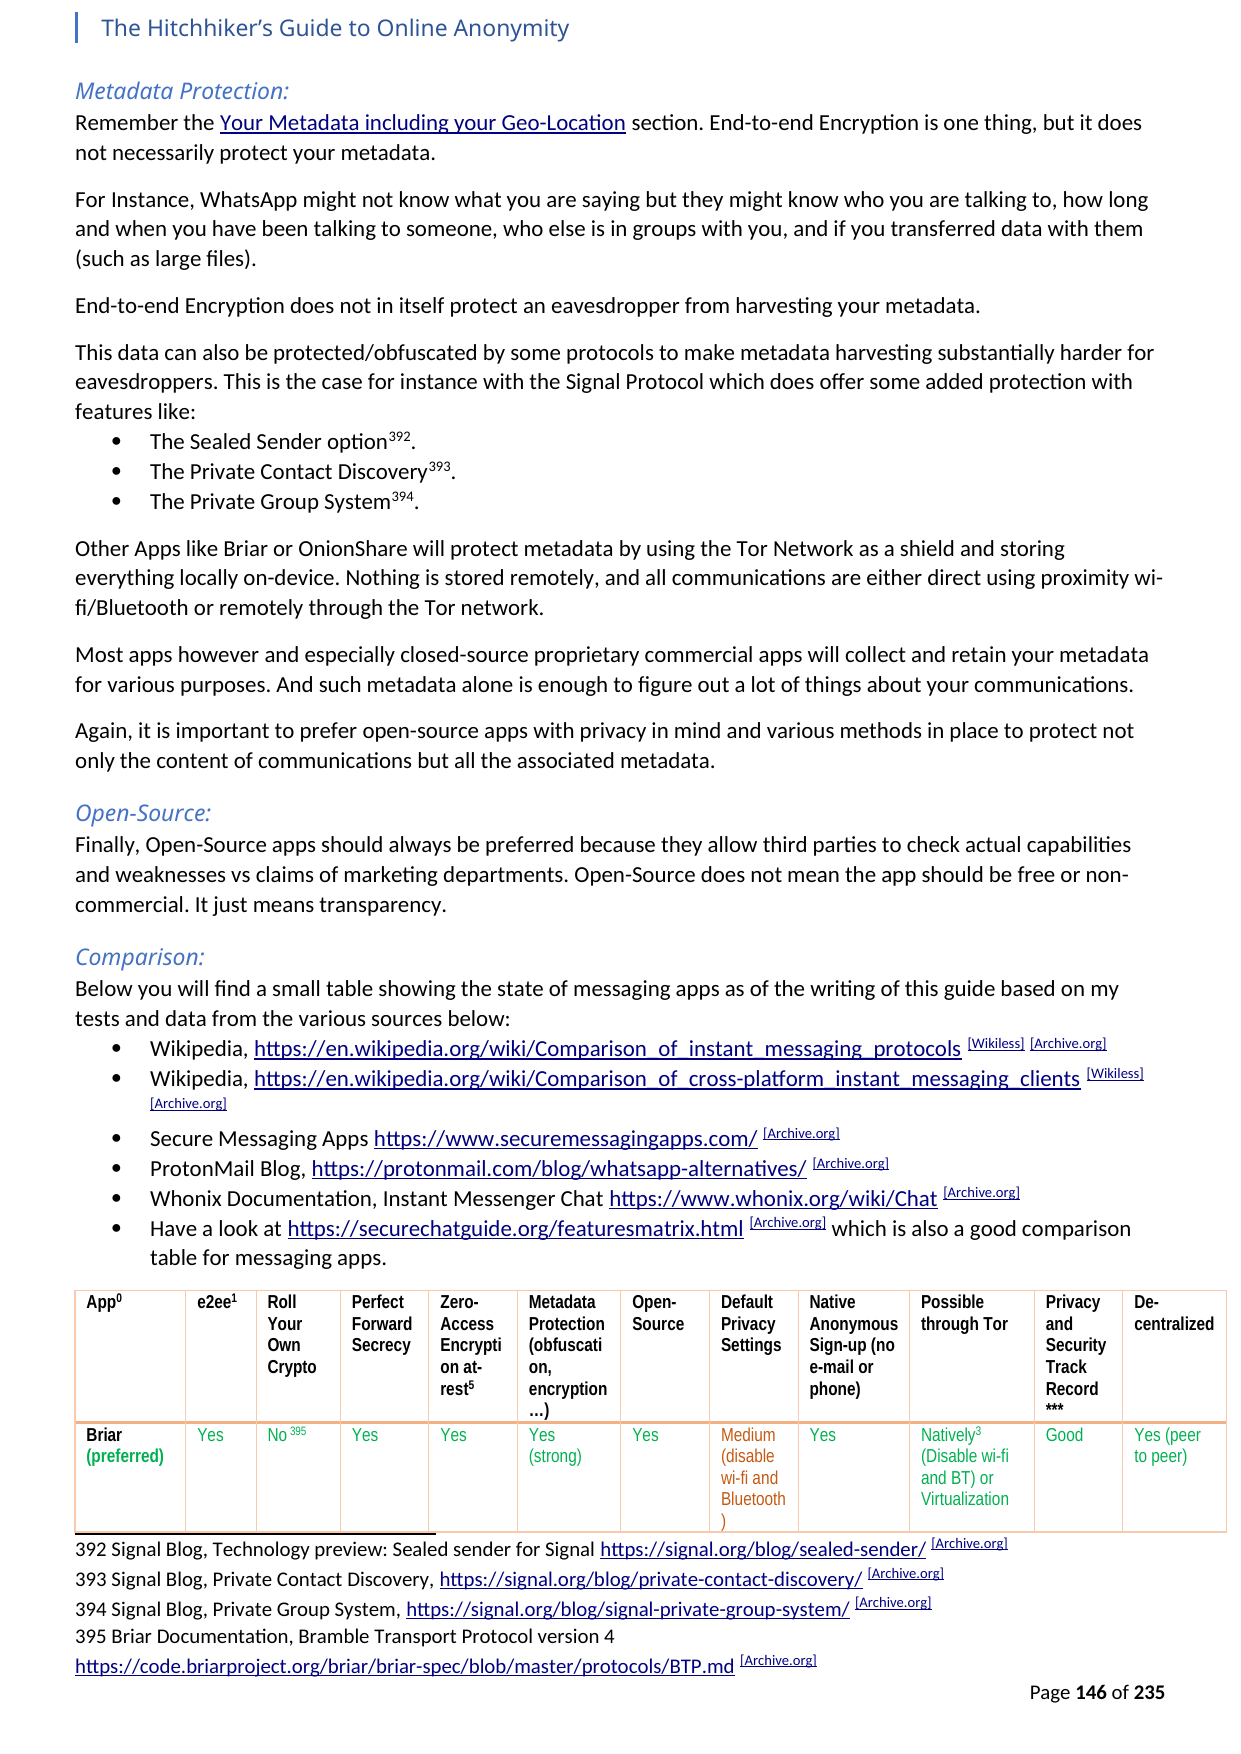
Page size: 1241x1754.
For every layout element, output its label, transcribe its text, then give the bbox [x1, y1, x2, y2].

subtitle Comparison: [75, 941, 1165, 972]
text For Instance, WhatsApp might not know what you are saying but they might know who you are talking to, how long and when you have been talking to someone, who else is in groups with you, and if you transferred data with them (such as large files). [75, 185, 1165, 272]
subtitle Open-Source: [75, 797, 1165, 828]
list Secure Messaging Apps https://www.securemessagingapps.com/ [Archive.org] [112, 1124, 1165, 1152]
table_header Default Privacy Settings [710, 1291, 798, 1421]
table_header Roll Your Own Crypto [257, 1291, 340, 1421]
table_cell Yes [341, 1424, 428, 1531]
table_header Open-Source [621, 1291, 709, 1421]
table_cell Yes [799, 1424, 909, 1531]
table_cell No [257, 1424, 340, 1531]
table_header Zero-Access Encryption at-rest5 [429, 1291, 517, 1421]
table_cell Yes [621, 1424, 709, 1531]
list The Private Group System. [112, 487, 1165, 515]
text This data can also be protected/obfuscated by some protocols to make metadata harvesting substantially harder for eavesdroppers. This is the case for instance with the Signal Protocol which does offer some added protection with features like: [75, 338, 1165, 425]
list Have a look at https://securechatguide.org/featuresmatrix.html [Archive.org] which is also a good comparison table for messaging apps. [112, 1214, 1165, 1272]
text End-to-end Encryption does not in itself protect an eavesdropper from harvesting your metadata. [75, 291, 1165, 319]
table_cell Yes [429, 1424, 517, 1531]
text Most apps however and especially closed-source proprietary commercial apps will collect and retain your metadata for various purposes. And such metadata alone is enough to figure out a lot of things about your communications. [75, 640, 1165, 698]
table_header De-centralized [1123, 1291, 1226, 1421]
list Signal Blog, Private Contact Discovery, https://signal.org/blog/private-contact-discovery/ [Archive.org] [75, 1564, 1165, 1592]
table_cell Good [1035, 1424, 1122, 1531]
table_cell Natively3 (Disable wi-fi and BT) or Virtualization [910, 1424, 1034, 1531]
list Whonix Documentation, Instant Messenger Chat https://www.whonix.org/wiki/Chat [Archive.org] [112, 1184, 1165, 1212]
table_header Perfect Forward Secrecy [341, 1291, 428, 1421]
table_header Privacy and Security Track Record *** [1035, 1291, 1122, 1421]
list Wikipedia, https://en.wikipedia.org/wiki/Comparison_of_instant_messaging_protocols [Wikiless] [Archive.org] [112, 1034, 1165, 1062]
list The Sealed Sender option. [112, 427, 1165, 455]
list The Private Contact Discovery. [112, 457, 1165, 485]
list Wikipedia, https://en.wikipedia.org/wiki/Comparison_of_cross-platform_instant_messaging_clients [Wikiless] [Archive.org] [112, 1064, 1165, 1122]
table_header Possible through Tor [910, 1291, 1034, 1421]
list ProtonMail Blog, https://protonmail.com/blog/whatsapp-alternatives/ [Archive.org] [112, 1154, 1165, 1182]
list Signal Blog, Private Group System, https://signal.org/blog/signal-private-group-system/ [Archive.org] [75, 1594, 1165, 1622]
text Remember the Your Metadata including your Geo-Location section. End-to-end Encryption is one thing, but it does not necessarily protect your metadata. [75, 108, 1165, 166]
subtitle Metadata Protection: [75, 75, 1165, 106]
table_header Metadata Protection (obfuscation, encryption…) [518, 1291, 620, 1421]
list Signal Blog, Technology preview: Sealed sender for Signal https://signal.org/blog/sealed-sender/ [Archive.org] [75, 1534, 1165, 1562]
table_header Native Anonymous Sign-up (no e-mail or phone) [799, 1291, 909, 1421]
table_cell Yes [186, 1424, 256, 1531]
text Below you will find a small table showing the state of messaging apps as of the writing of this guide based on my tests and data from the various sources below: [75, 974, 1165, 1032]
table_cell Medium (disable wi-fi and Bluetooth) [710, 1424, 798, 1531]
table_header App0 [76, 1291, 185, 1421]
table_cell Briar (preferred) [76, 1424, 185, 1531]
table_header e2ee1 [186, 1291, 256, 1421]
text Again, it is important to prefer open-source apps with privacy in mind and various methods in place to protect not only the content of communications but all the associated metadata. [75, 716, 1165, 774]
text Other Apps like Briar or OnionShare will protect metadata by using the Tor Network as a shield and storing everything locally on-device. Nothing is stored remotely, and all communications are either direct using proximity wi-fi/Bluetooth or remotely through the Tor network. [75, 534, 1165, 621]
text Finally, Open-Source apps should always be preferred because they allow third parties to check actual capabilities and weaknesses vs claims of marketing departments. Open-Source does not mean the app should be free or non-commercial. It just means transparency. [75, 831, 1165, 918]
table_cell Yes (strong) [518, 1424, 620, 1531]
table_cell Yes (peer to peer) [1123, 1424, 1226, 1531]
